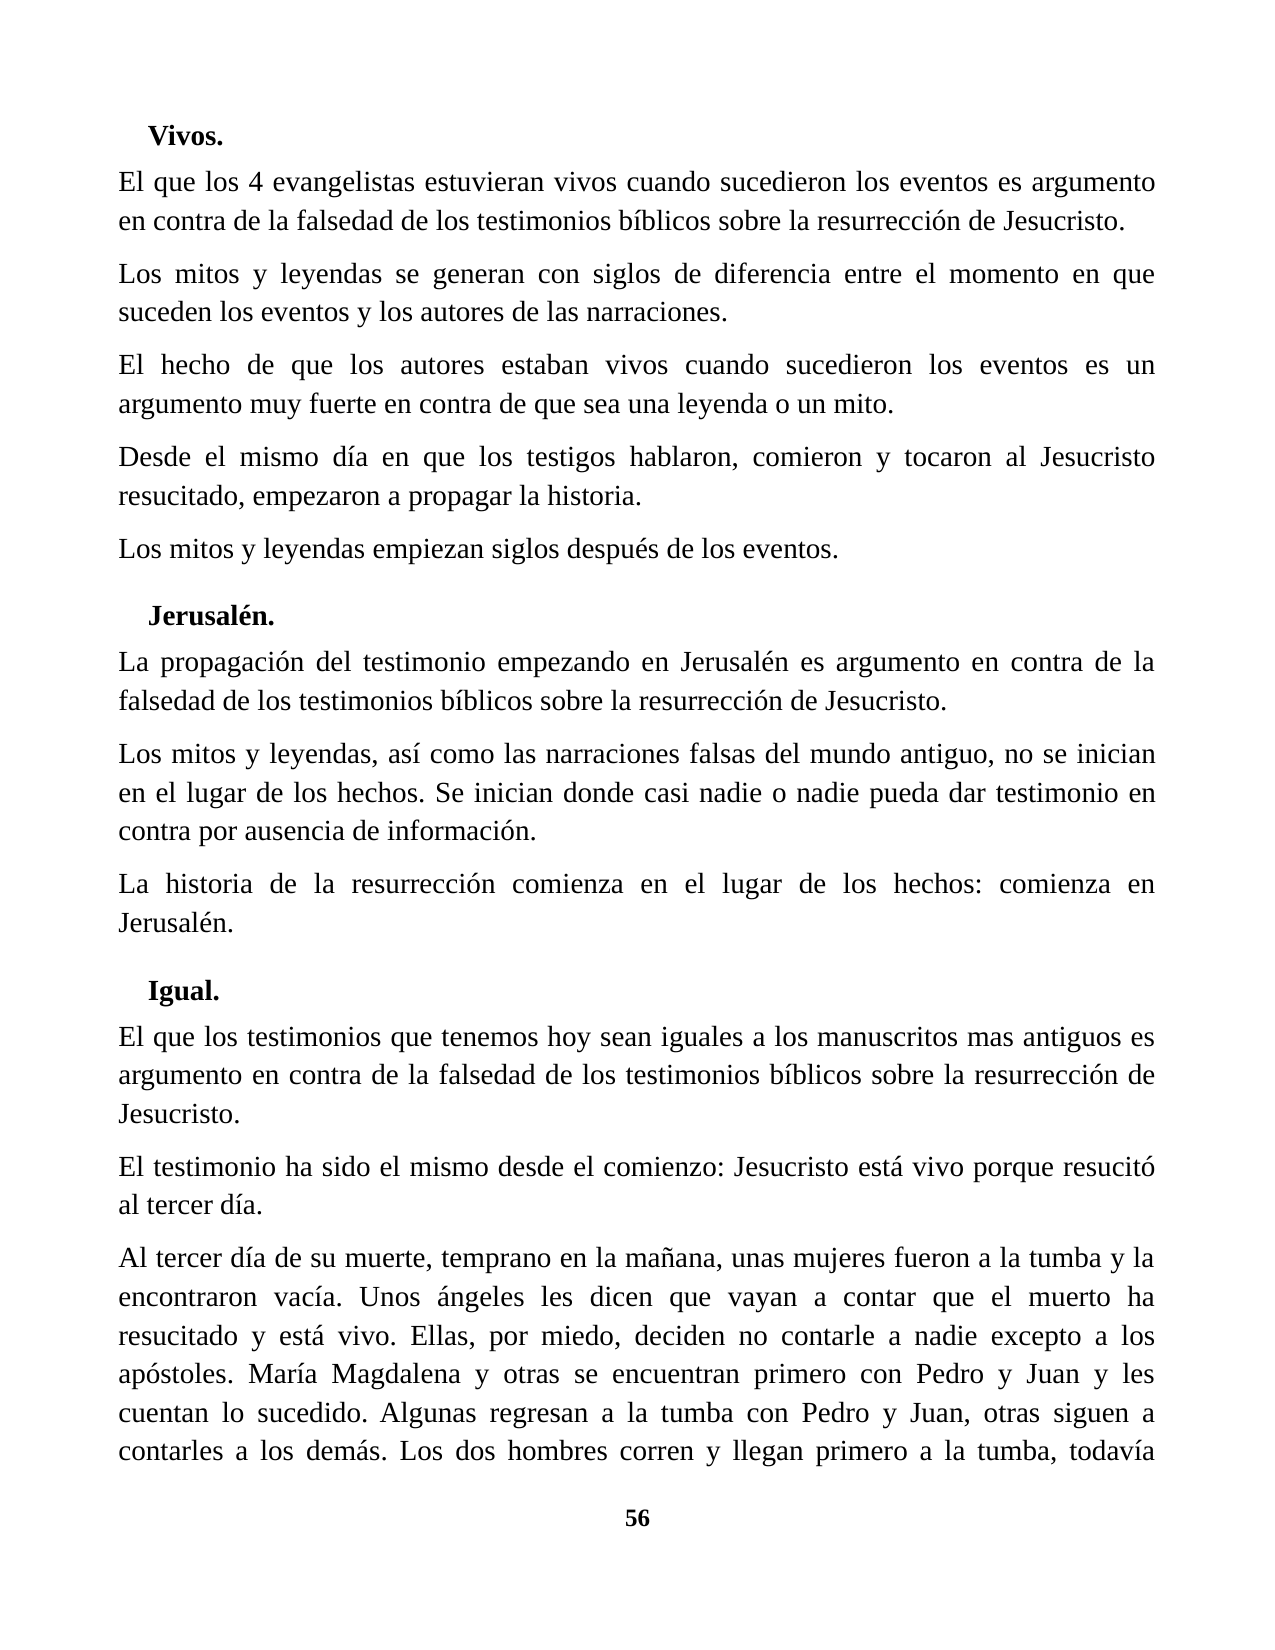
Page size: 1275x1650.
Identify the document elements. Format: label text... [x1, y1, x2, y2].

text La historia de la resurrección comienza en el lugar de los hechos: comienza en Jerusalén. [118, 866, 1157, 938]
subtitle Igual. [148, 973, 1157, 1006]
text Los mitos y leyendas se generan con siglos de diferencia entre el momento en que suceden los eventos y los autores de las narraciones. [118, 256, 1157, 328]
subtitle Jerusalén. [148, 598, 1157, 632]
text El hecho de que los autores estaban vivos cuando sucedieron los eventos es un argumento muy fuerte en contra de que sea una leyenda o un mito. [118, 347, 1157, 419]
text Los mitos y leyendas, así como las narraciones falsas del mundo antiguo, no se inician en el lugar de los hechos. Se inician donde casi nadie o nadie pueda dar testimonio en contra por ausencia de información. [118, 736, 1157, 847]
text Los mitos y leyendas empiezan siglos después de los eventos. [118, 531, 1157, 564]
text Desde el mismo día en que los testigos hablaron, comieron y tocaron al Jesucristo resucitado, empezaron a propagar la historia. [118, 439, 1157, 511]
text El testimonio ha sido el mismo desde el comienzo: Jesucristo está vivo porque resucitó al tercer día. [118, 1149, 1157, 1221]
text El que los 4 evangelistas estuvieran vivos cuando sucedieron los eventos es argumento en contra de la falsedad de los testimonios bíblicos sobre la resurrección de Jesucristo. [118, 164, 1157, 236]
text La propagación del testimonio empezando en Jerusalén es argumento en contra de la falsedad de los testimonios bíblicos sobre la resurrección de Jesucristo. [118, 644, 1157, 717]
text Al tercer día de su muerte, temprano en la mañana, unas mujeres fueron a la tumba y la encontraron vacía. Unos ángeles les dicen que vayan a contar que el muerto ha resucitado y está vivo. Ellas, por miedo, deciden no contarle a nadie excepto a los apóstoles. María Magdalena y otras se encuentran primero con Pedro y Juan y les cuentan lo sucedido. Algunas regresan a la tumba con Pedro y Juan, otras siguen a contarles a los demás. Los dos hombres corren y llegan primero a la tumba, todavía [118, 1241, 1157, 1467]
subtitle Vivos. [148, 118, 1157, 152]
text El que los testimonios que tenemos hoy sean iguales a los manuscritos mas antiguos es argumento en contra de la falsedad de los testimonios bíblicos sobre la resurrección de Jesucristo. [118, 1019, 1157, 1129]
